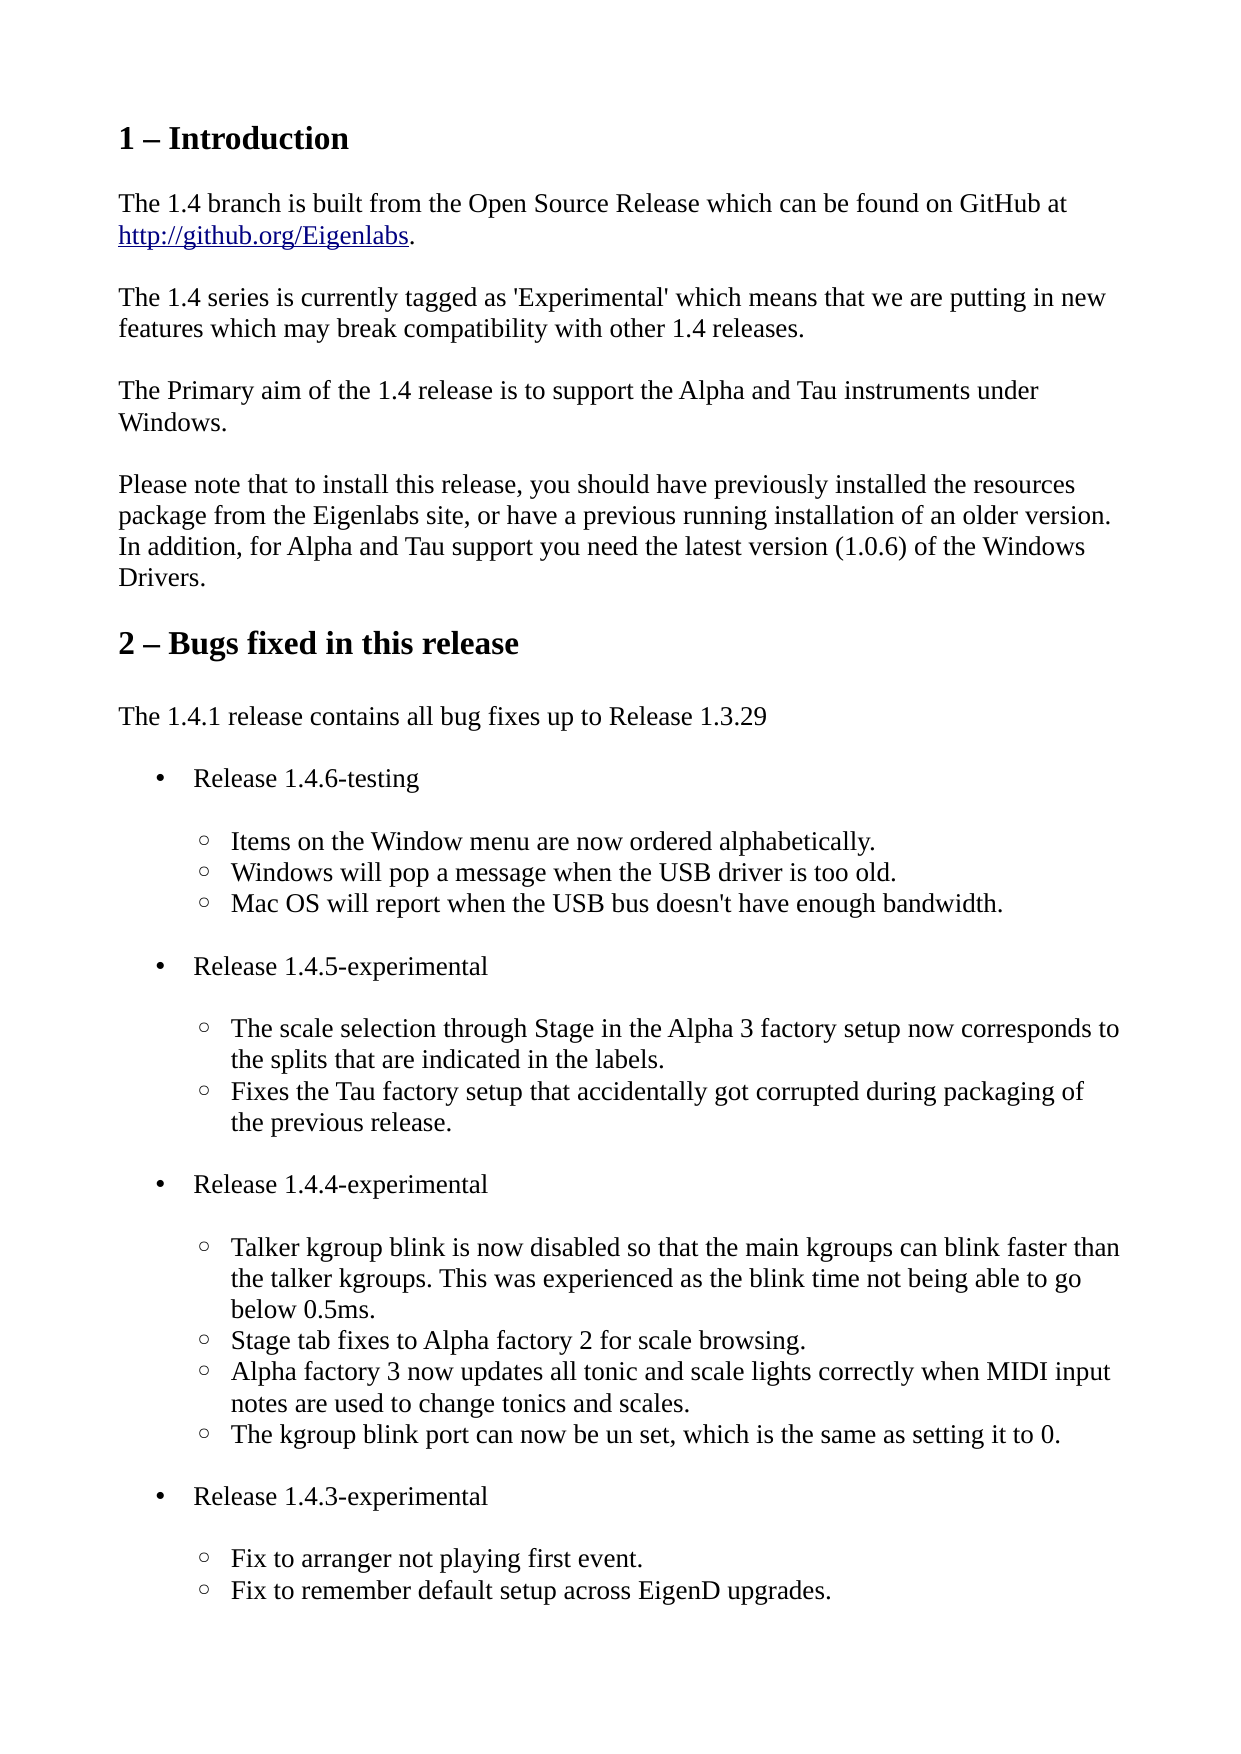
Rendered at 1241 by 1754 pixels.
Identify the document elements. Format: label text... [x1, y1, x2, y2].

list Release 1.4.6-testing [156, 763, 1122, 794]
list The scale selection through Stage in the Alpha 3 factory setup now corresponds to the splits that are indicated in the labels. [193, 1012, 1122, 1075]
list Alpha factory 3 now updates all tonic and scale lights correctly when MIDI input notes are used to change tonics and scales. [193, 1355, 1122, 1418]
text In addition, for Alpha and Tau support you need the latest version (1.0.6) of the Windows Drivers. [118, 530, 1122, 592]
list Release 1.4.3-experimental [156, 1480, 1122, 1543]
list Release 1.4.4-experimental [156, 1168, 1122, 1199]
list Mac OS will report when the USB bus doesn't have enough bandwidth. [193, 887, 1122, 950]
list Items on the Window menu are now ordered alphabetically. [193, 825, 1122, 856]
list Fix to arranger not playing first event. [193, 1543, 1122, 1574]
text The 1.4 branch is built from the Open Source Release which can be found on GitHub at http://github.org/Eigenlabs. [118, 188, 1122, 250]
text The 1.4.1 release contains all bug fixes up to Release 1.3.29 [118, 700, 1122, 731]
list Fixes the Tau factory setup that accidentally got corrupted during packaging of the previous release. [193, 1075, 1122, 1137]
list Fix to remember default setup across EigenD upgrades. [193, 1574, 1122, 1605]
text The Primary aim of the 1.4 release is to support the Alpha and Tau instruments under Windows. [118, 374, 1122, 437]
text Please note that to install this release, you should have previously installed the resources package from the Eigenlabs site, or have a previous running installation of an older version. [118, 468, 1122, 530]
list Release 1.4.5-experimental [156, 950, 1122, 981]
list Windows will pop a message when the USB driver is too old. [193, 856, 1122, 887]
list The kgroup blink port can now be un set, which is the same as setting it to 0. [193, 1418, 1122, 1449]
text The 1.4 series is currently tagged as 'Experimental' which means that we are putting in new features which may break compatibility with other 1.4 releases. [118, 281, 1122, 343]
text 2 – Bugs fixed in this release [118, 624, 1122, 662]
text 1 – Introduction [118, 118, 1122, 156]
list Talker kgroup blink is now disabled so that the main kgroups can blink faster than the talker kgroups. This was experienced as the blink time not being able to go below 0.5ms. [193, 1231, 1122, 1324]
list Stage tab fixes to Alpha factory 2 for scale browsing. [193, 1324, 1122, 1355]
